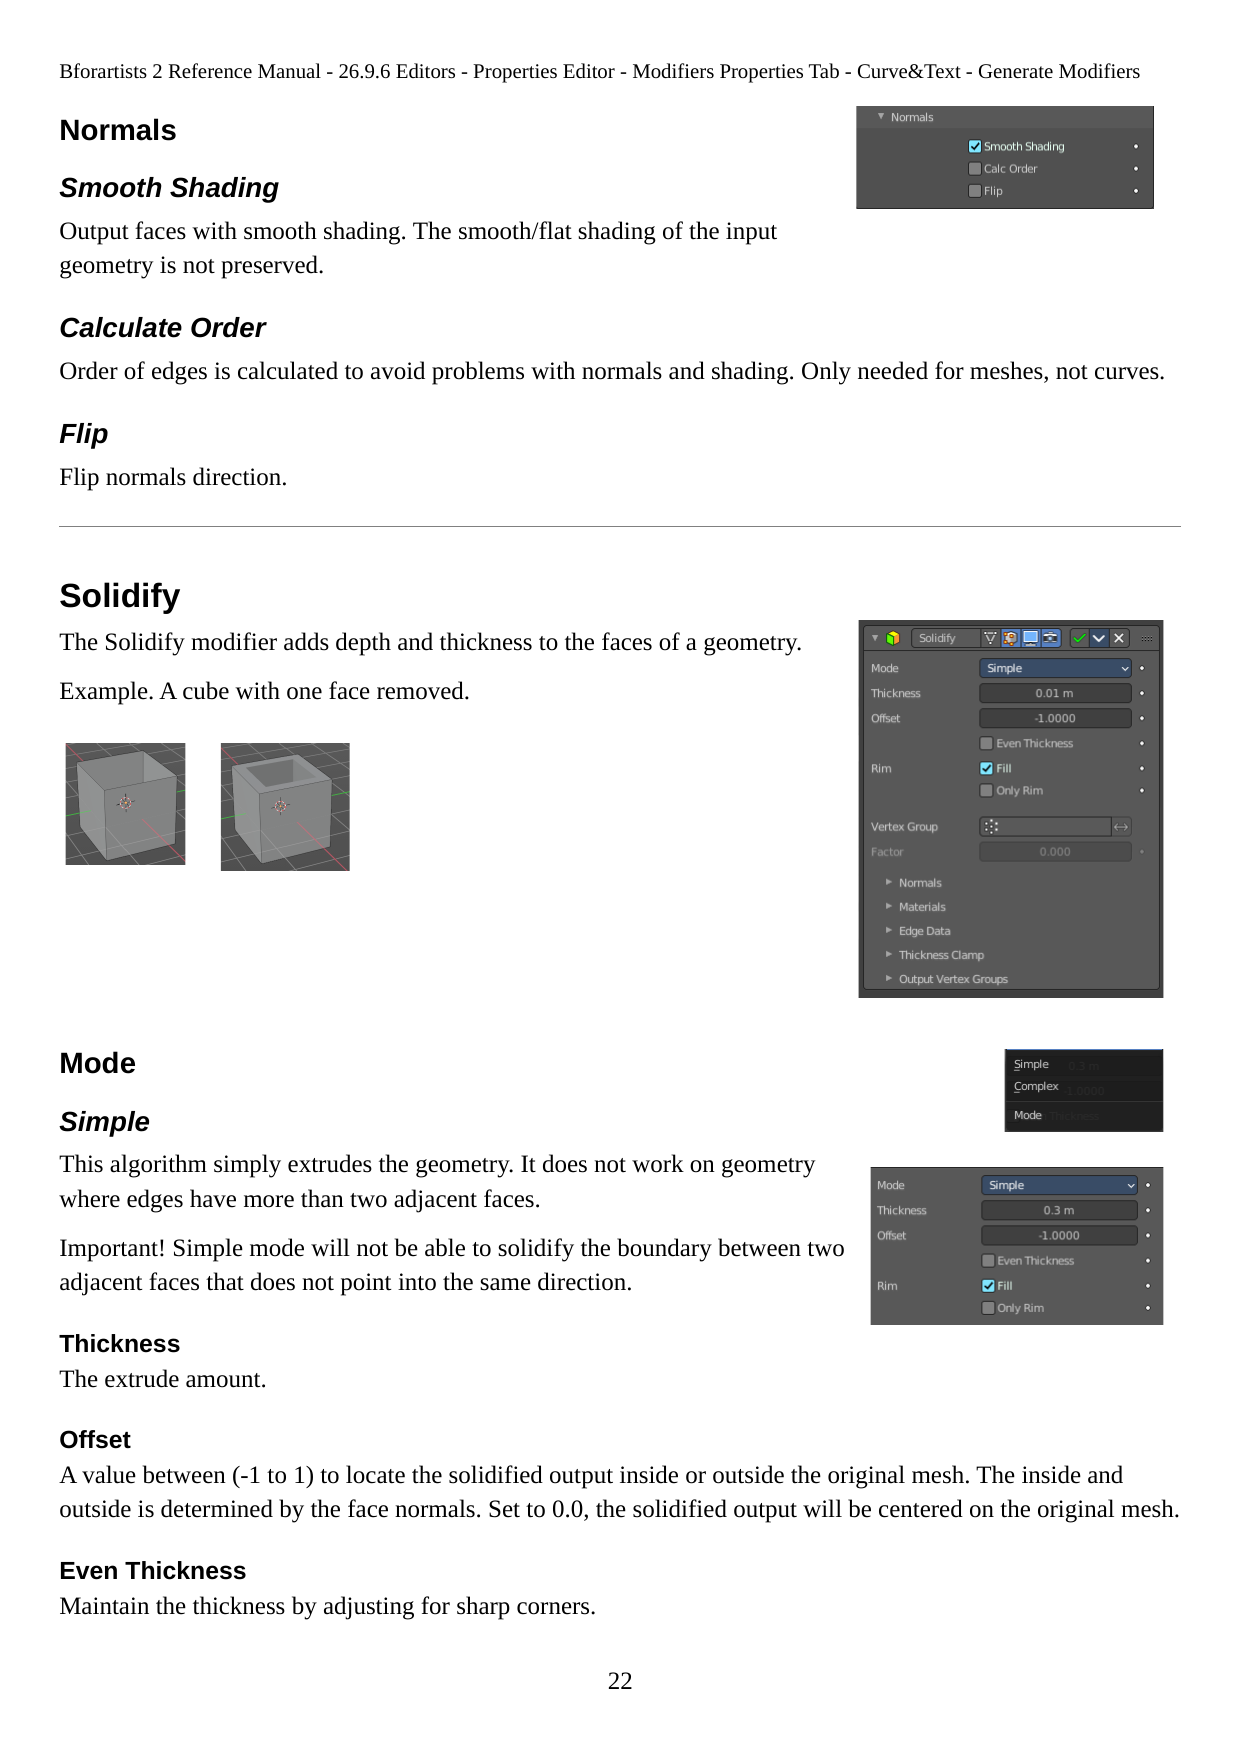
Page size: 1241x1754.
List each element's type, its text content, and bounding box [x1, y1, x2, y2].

picture [1004, 1049, 1164, 1132]
subtitle Simple [59, 1105, 1181, 1137]
text Flip normals direction. [59, 462, 1181, 491]
text Output faces with smooth shading. The smooth/flat shading of the input geometry is not preserved. [59, 216, 1181, 279]
subtitle [1154, 113, 1181, 146]
subtitle Mode [59, 1046, 1181, 1080]
picture [858, 620, 1164, 998]
text Important! Simple mode will not be able to solidify the boundary between two adjacent faces that does not point into the same direction. [59, 1233, 870, 1296]
text This algorithm simply extrudes the geometry. It does not work on geometry where edges have more than two adjacent faces. [59, 1149, 1181, 1212]
subtitle Offset [59, 1425, 1181, 1454]
subtitle Flip [59, 418, 1181, 449]
subtitle [1154, 171, 1181, 203]
text The Solidify modifier adds depth and thickness to the faces of a geometry. [59, 627, 858, 656]
text Example. A cube with one face removed. [59, 676, 858, 705]
subtitle Even Thickness [59, 1556, 1181, 1584]
subtitle Smooth Shading [59, 171, 856, 203]
subtitle Normals [59, 113, 856, 146]
picture [65, 743, 186, 865]
subtitle Thickness [59, 1329, 1181, 1357]
subtitle Calculate Order [59, 312, 1181, 344]
text The extrude amount. [59, 1364, 1181, 1392]
picture [220, 743, 350, 871]
subtitle Solidify [59, 576, 1181, 615]
picture [856, 106, 1154, 209]
text Maintain the thickness by adjusting for sharp corners. [59, 1591, 1181, 1619]
text Order of edges is calculated to avoid problems with normals and shading. Only needed for meshes, not curves. [59, 356, 1181, 385]
picture [870, 1167, 1164, 1325]
text A value between (-1 to 1) to locate the solidified output inside or outside the original mesh. The inside and outside is determined by the face normals. Set to 0.0, the solidified output will be centered on the original mesh. [59, 1460, 1181, 1523]
